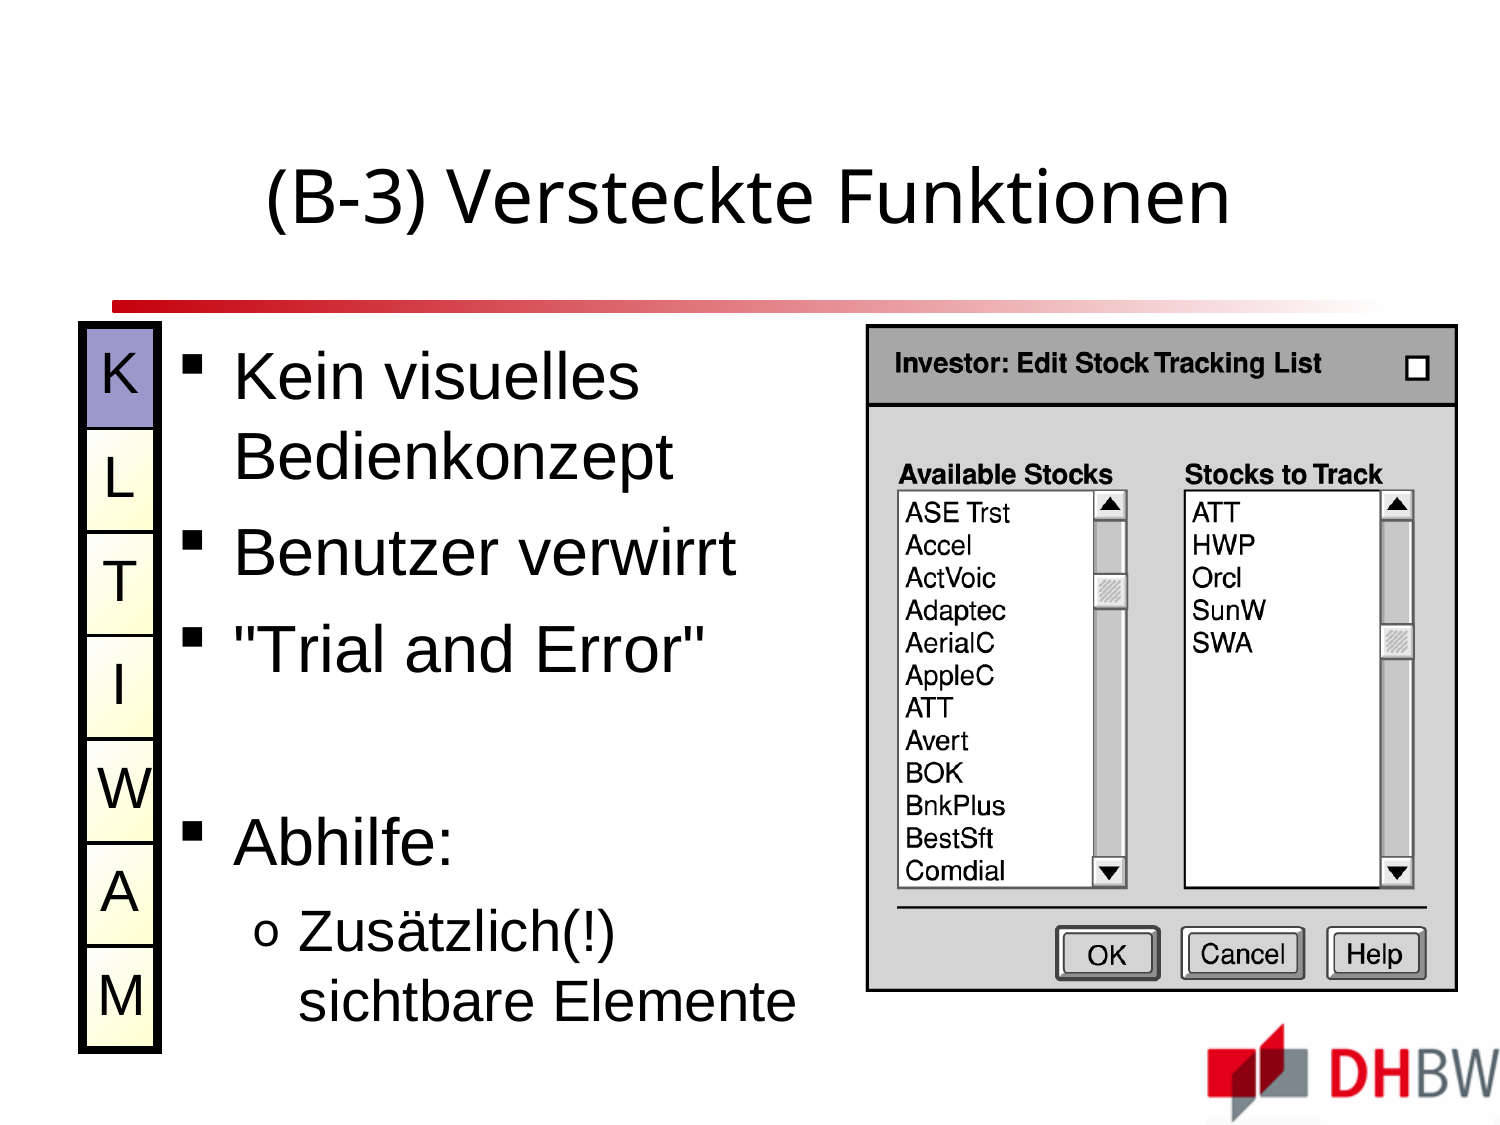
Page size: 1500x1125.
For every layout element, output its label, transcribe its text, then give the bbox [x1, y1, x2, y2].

table_cell L [87, 430, 153, 530]
table_header K [87, 329, 153, 427]
table_cell A [87, 845, 153, 944]
table_cell T [87, 534, 153, 634]
list Kein visuelles Bedienkonzept Benutzer verwirrt "Trial and Error" Abhilfe: Zusätzlich(!) sichtbare Elemente [162, 324, 838, 1051]
title (B-3) Versteckte Funktionen [112, 99, 1388, 288]
table_cell M [87, 948, 153, 1046]
table_cell W [87, 741, 153, 841]
chart [862, 324, 1458, 992]
table_cell I [87, 637, 153, 737]
picture [1206, 1021, 1500, 1125]
